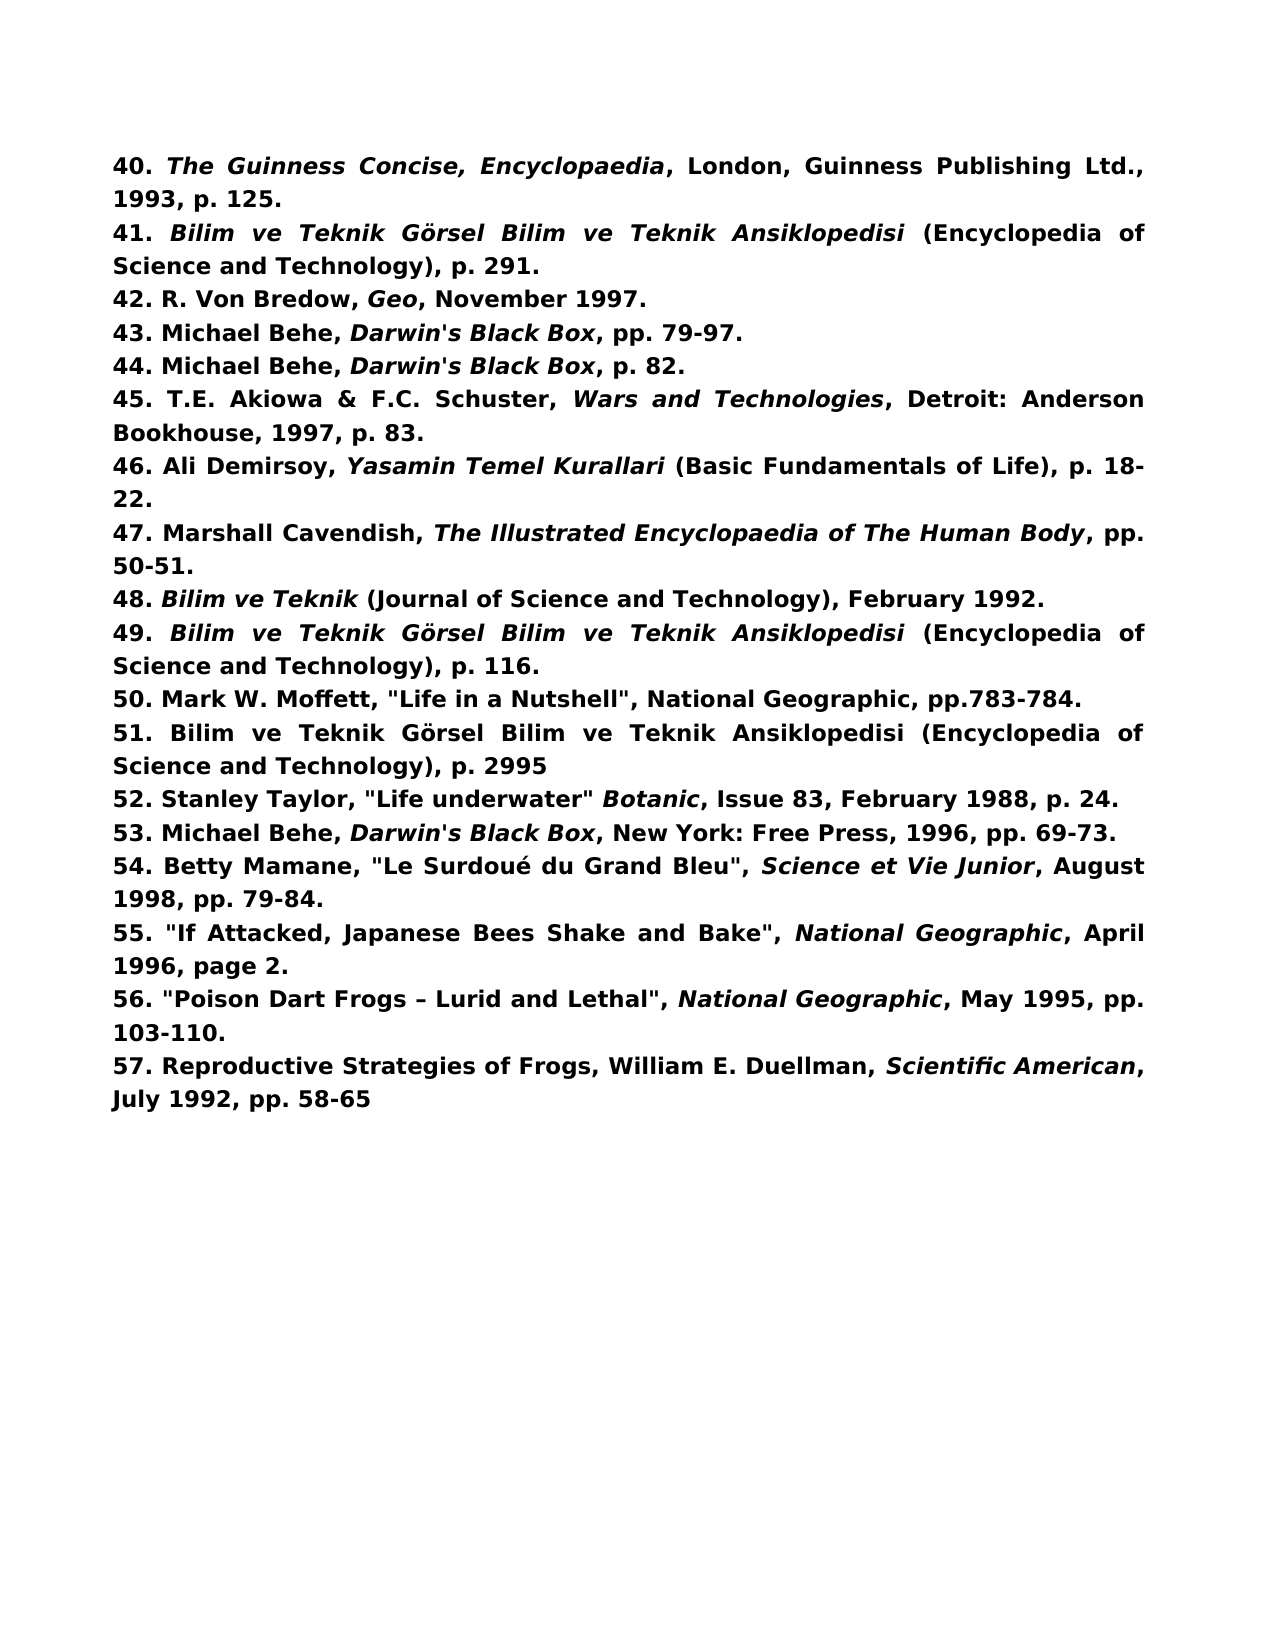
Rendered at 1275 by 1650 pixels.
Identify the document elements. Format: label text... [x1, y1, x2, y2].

text 51. Bilim ve Teknik Görsel Bilim ve Teknik Ansiklopedisi (Encyclopedia of Science and Technology), p. 2995 [112, 714, 1145, 781]
text 42. R. Von Bredow, Geo, November 1997. [112, 281, 1145, 314]
text 44. Michael Behe, Darwin's Black Box, p. 82. [112, 348, 1145, 381]
text 56. "Poison Dart Frogs – Lurid and Lethal", National Geographic, May 1995, pp. 103-110. [112, 981, 1145, 1048]
text 46. Ali Demirsoy, Yasamin Temel Kurallari (Basic Fundamentals of Life), p. 18-22. [112, 448, 1145, 514]
text 54. Betty Mamane, "Le Surdoué du Grand Bleu", Science et Vie Junior, August 1998, pp. 79-84. [112, 848, 1145, 914]
text 41. Bilim ve Teknik Görsel Bilim ve Teknik Ansiklopedisi (Encyclopedia of Science and Technology), p. 291. [112, 214, 1145, 281]
text 53. Michael Behe, Darwin's Black Box, New York: Free Press, 1996, pp. 69-73. [112, 814, 1145, 848]
text 47. Marshall Cavendish, The Illustrated Encyclopaedia of The Human Body, pp. 50-51. [112, 514, 1145, 581]
text 57. Reproductive Strategies of Frogs, William E. Duellman, Scientific American, July 1992, pp. 58-65 [112, 1048, 1145, 1114]
text 48. Bilim ve Teknik (Journal of Science and Technology), February 1992. [112, 581, 1145, 614]
text 43. Michael Behe, Darwin's Black Box, pp. 79-97. [112, 314, 1145, 348]
text 52. Stanley Taylor, "Life underwater" Botanic, Issue 83, February 1988, p. 24. [112, 781, 1145, 814]
text 50. Mark W. Moffett, "Life in a Nutshell", National Geographic, pp.783-784. [112, 681, 1145, 714]
text 40. The Guinness Concise, Encyclopaedia, London, Guinness Publishing Ltd., 1993, p. 125. [112, 148, 1145, 214]
text 55. "If Attacked, Japanese Bees Shake and Bake", National Geographic, April 1996, page 2. [112, 914, 1145, 981]
text 49. Bilim ve Teknik Görsel Bilim ve Teknik Ansiklopedisi (Encyclopedia of Science and Technology), p. 116. [112, 614, 1145, 681]
text 45. T.E. Akiowa & F.C. Schuster, Wars and Technologies, Detroit: Anderson Bookhouse, 1997, p. 83. [112, 381, 1145, 448]
